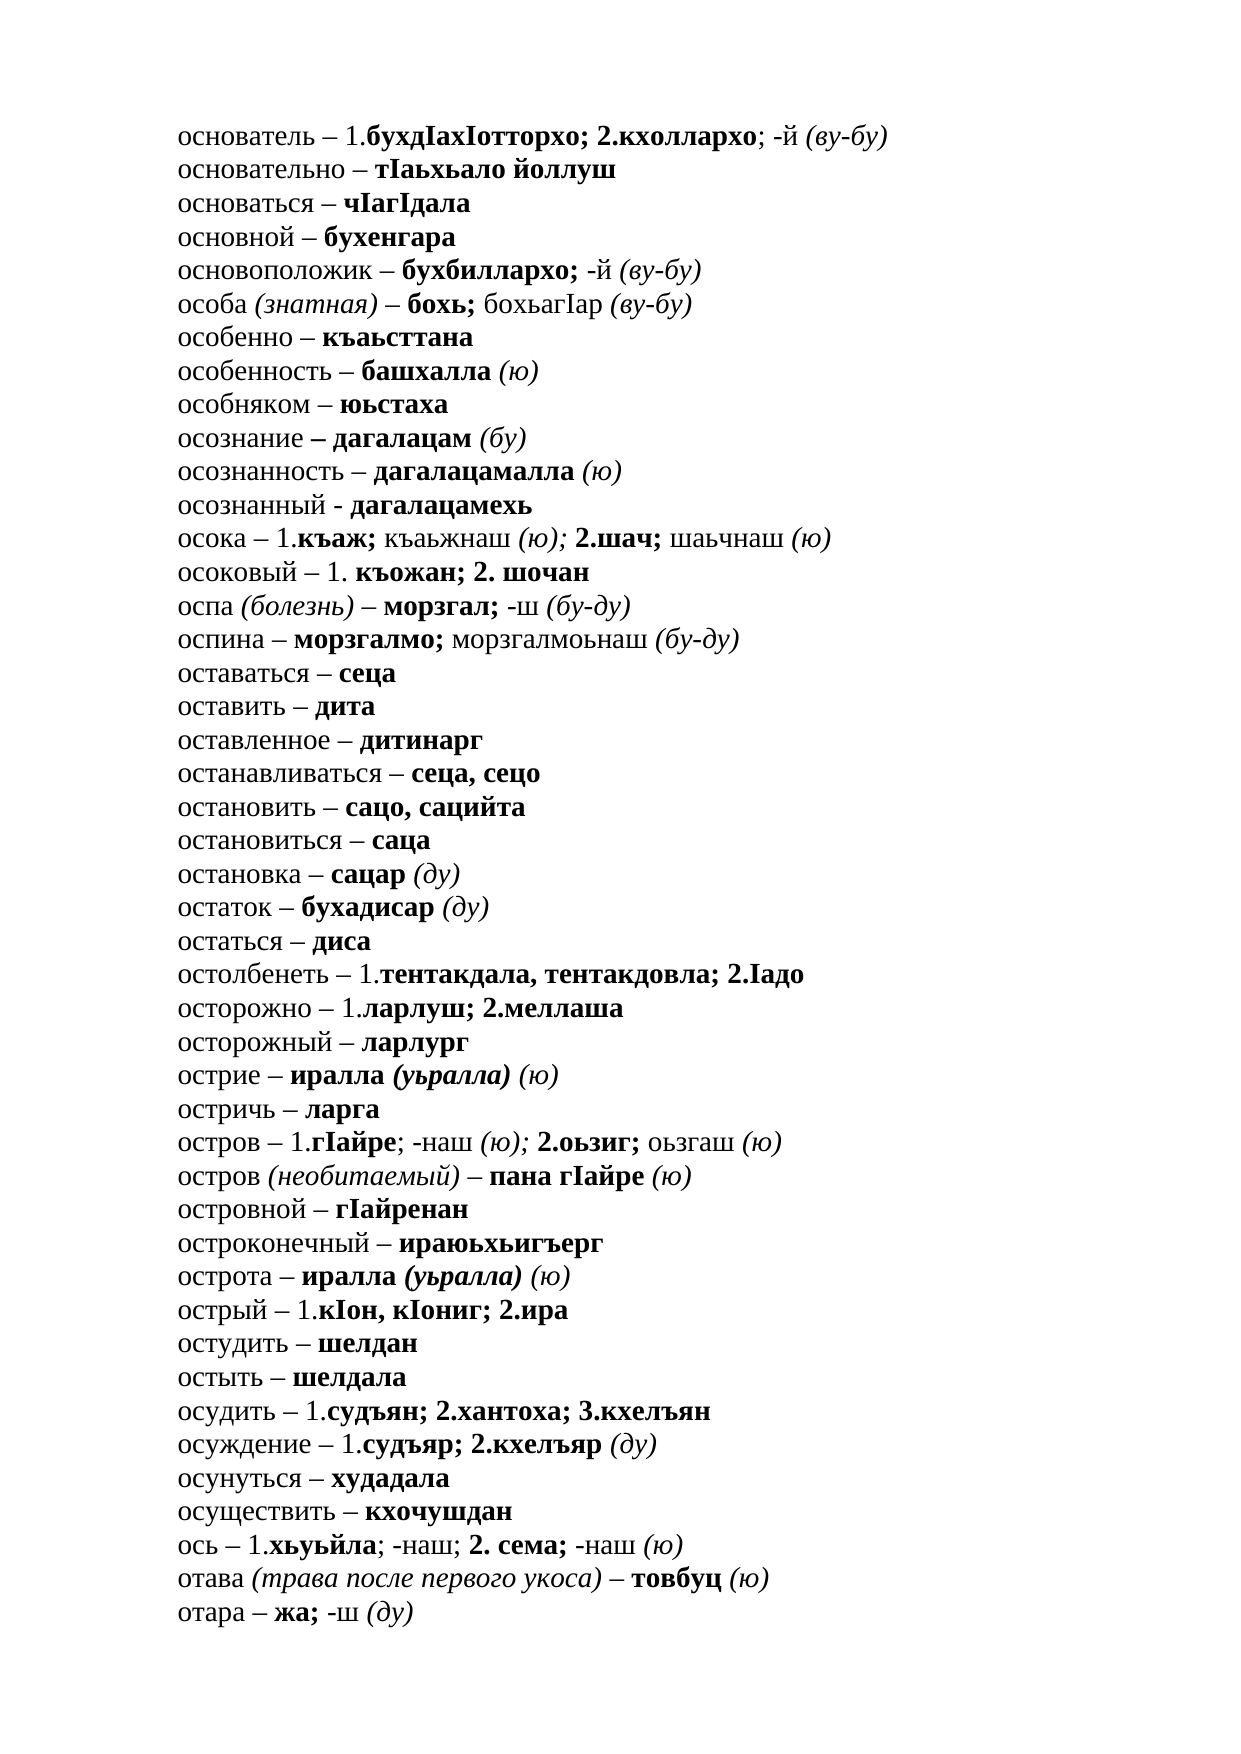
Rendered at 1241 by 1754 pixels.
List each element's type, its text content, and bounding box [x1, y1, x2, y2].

text останавливаться – сеца, сецо [177, 755, 1152, 789]
text остановить – сацо, сацийта [177, 789, 1152, 822]
text острие – иралла (уьралла) (ю) [177, 1057, 1152, 1091]
text остричь – ларга [177, 1091, 1152, 1124]
text остров – 1.гӀайре; -наш (ю); 2.оьзиг; оьзгаш (ю) [177, 1124, 1152, 1158]
text остров (необитаемый) – пана гӀайре (ю) [177, 1158, 1152, 1191]
text особа (знатная) – бохь; бохьагӀар (ву-бу) [177, 286, 1152, 319]
text острота – иралла (уьралла) (ю) [177, 1258, 1152, 1292]
text остановка – сацар (ду) [177, 856, 1152, 889]
text остаться – диса [177, 923, 1152, 957]
text осознанный - дагалацамехь [177, 487, 1152, 521]
text осторожно – 1.ларлуш; 2.меллаша [177, 990, 1152, 1024]
text особенно – къаьсттана [177, 319, 1152, 353]
text осторожный – ларлург [177, 1024, 1152, 1057]
text остаток – бухадисар (ду) [177, 889, 1152, 923]
text острый – 1.кӀон, кӀониг; 2.ира [177, 1292, 1152, 1326]
text остолбенеть – 1.тентакдала, тентакдовла; 2.Ӏадо [177, 957, 1152, 990]
text осунуться – худадала [177, 1460, 1152, 1493]
text островной – гӀайренан [177, 1191, 1152, 1225]
text основательно – тӀаьхьало йоллуш [177, 152, 1152, 185]
text ось – 1.хьуьйла; -наш; 2. сема; -наш (ю) [177, 1527, 1152, 1560]
text основоположик – бухбиллархо; -й (ву-бу) [177, 252, 1152, 286]
text осока – 1.къаж; къаьжнаш (ю); 2.шач; шаьчнаш (ю) [177, 521, 1152, 554]
text осудить – 1.судъян; 2.хантоха; 3.кхелъян [177, 1393, 1152, 1426]
text остыть – шелдала [177, 1359, 1152, 1393]
text осуществить – кхочушдан [177, 1493, 1152, 1527]
text оставаться – сеца [177, 655, 1152, 688]
text оставленное – дитинарг [177, 722, 1152, 755]
text оставить – дита [177, 688, 1152, 722]
text основаться – чӀагӀдала [177, 185, 1152, 219]
text осуждение – 1.судъяр; 2.кхелъяр (ду) [177, 1426, 1152, 1460]
text осознание – дагалацам (бу) [177, 420, 1152, 453]
text особняком – юьстаха [177, 386, 1152, 420]
text отава (трава после первого укоса) – товбуц (ю) [177, 1560, 1152, 1594]
text остудить – шелдан [177, 1326, 1152, 1359]
text остроконечный – ираюьхьигъерг [177, 1225, 1152, 1258]
text отара – жа; -ш (ду) [177, 1594, 1152, 1627]
text оспина – морзгалмо; морзгалмоьнаш (бу-ду) [177, 621, 1152, 655]
text осознанность – дагалацамалла (ю) [177, 453, 1152, 487]
text основной – бухенгара [177, 219, 1152, 252]
text остановиться – саца [177, 822, 1152, 856]
text осоковый – 1. къожан; 2. шочан [177, 554, 1152, 588]
text оспа (болезнь) – морзгал; -ш (бу-ду) [177, 588, 1152, 621]
text особенность – башхалла (ю) [177, 353, 1152, 386]
text основатель – 1.бухдӀахӀотторхо; 2.кхоллархо; -й (ву-бу) [177, 118, 1152, 152]
